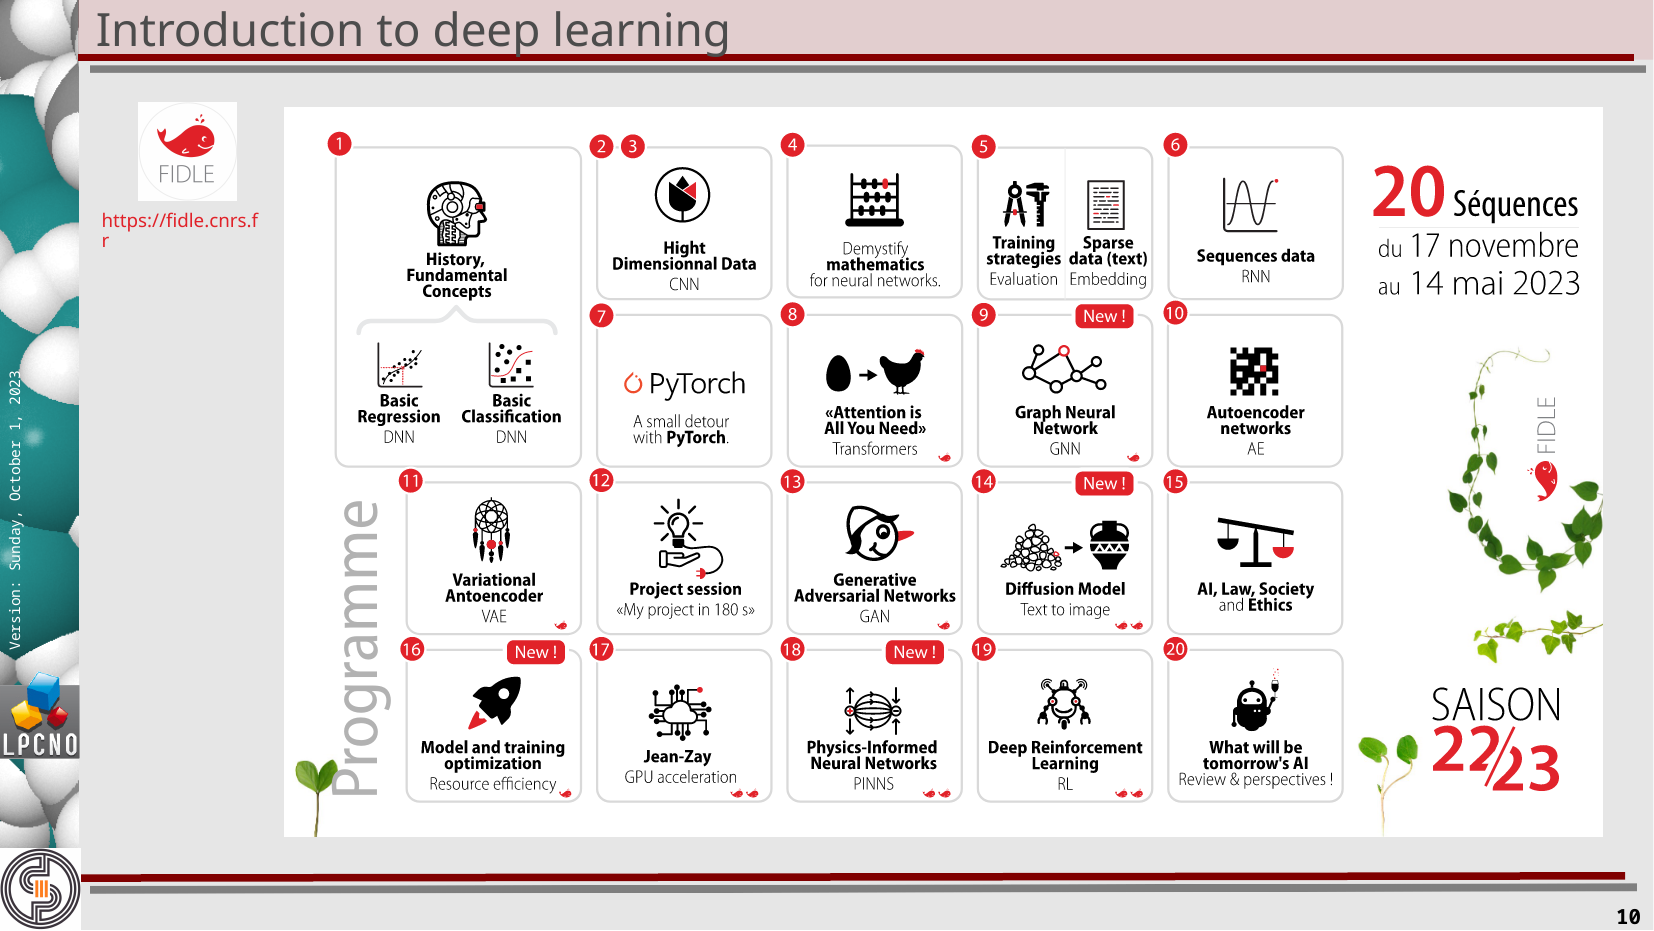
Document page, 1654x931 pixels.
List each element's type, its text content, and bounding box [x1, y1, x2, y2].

picture [0, 0, 81, 930]
text_box https://fidle.cnrs.fr [86, 199, 277, 260]
title Introduction to deep learning [78, 0, 1654, 58]
picture [284, 107, 1603, 837]
picture [138, 102, 237, 199]
